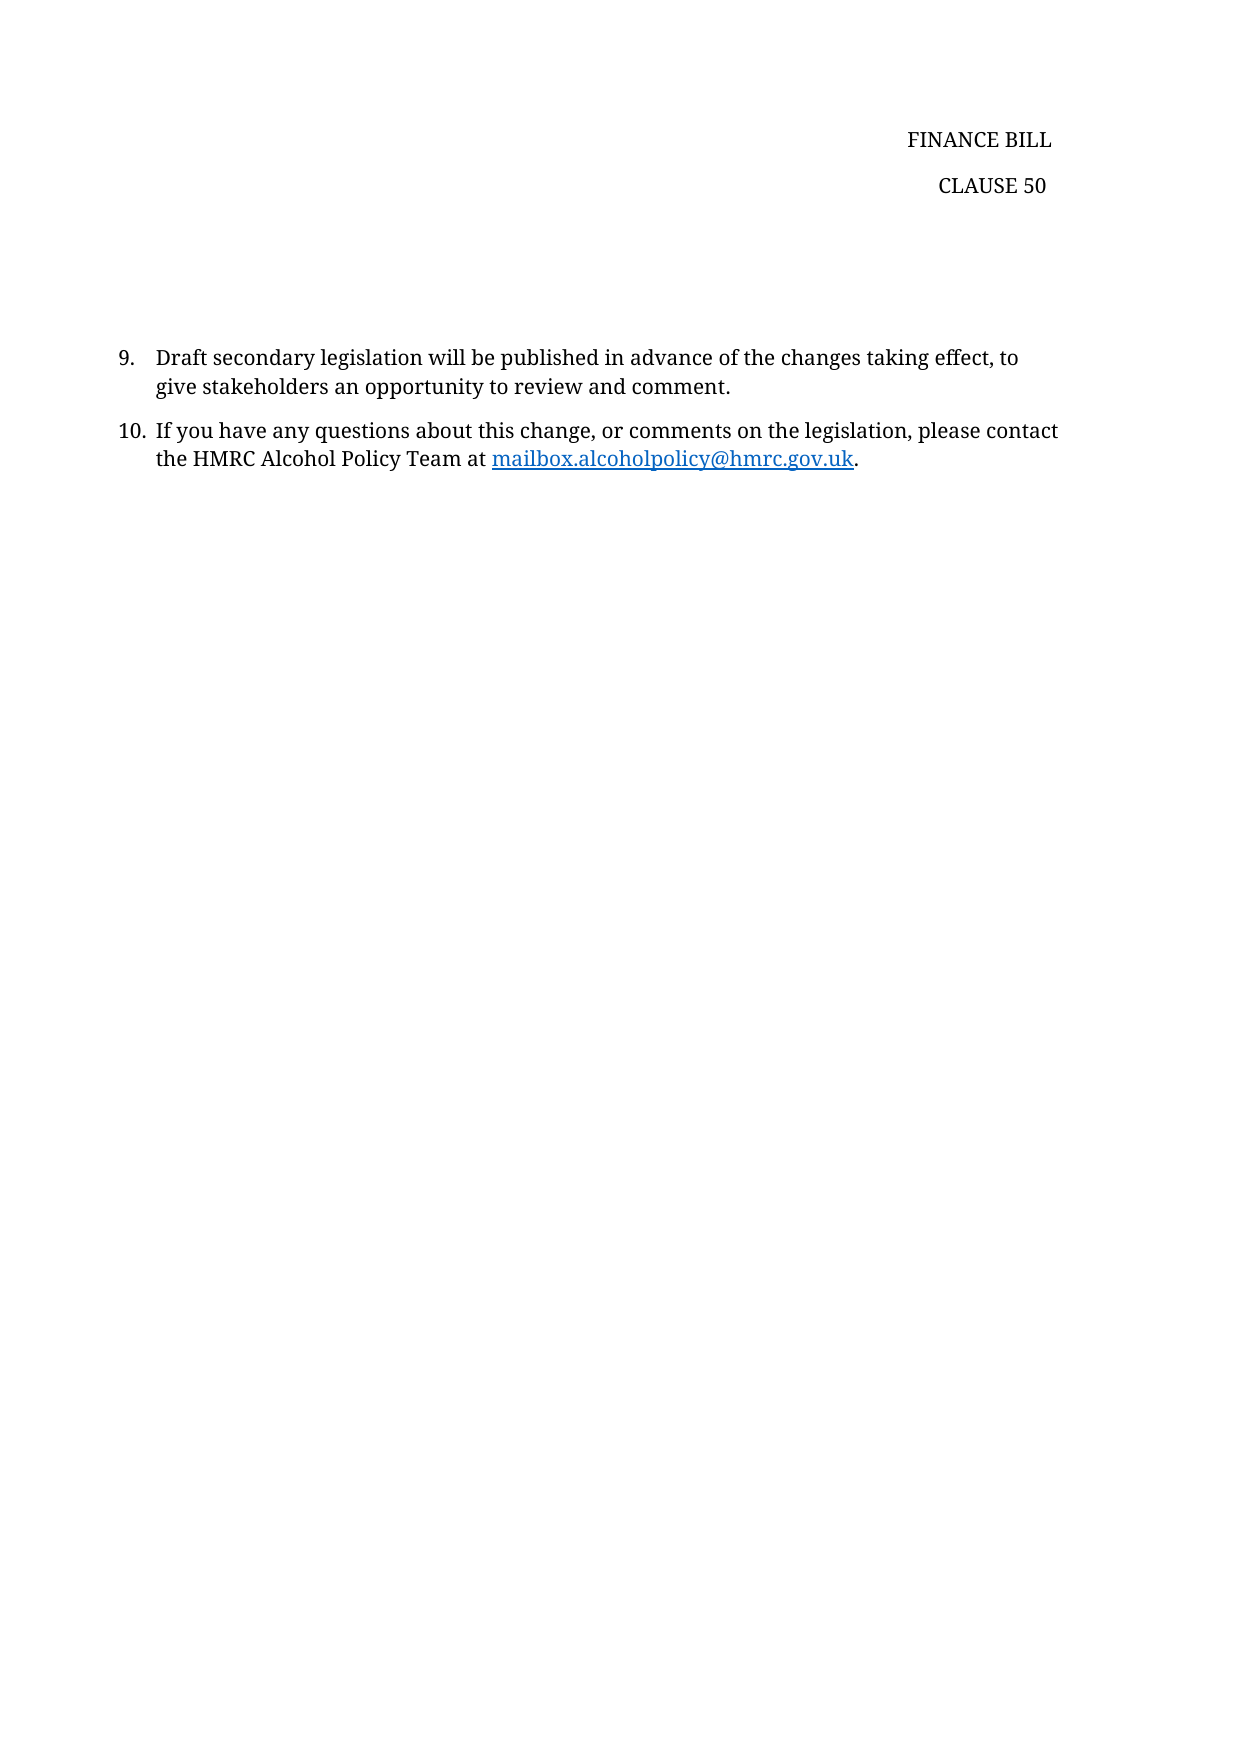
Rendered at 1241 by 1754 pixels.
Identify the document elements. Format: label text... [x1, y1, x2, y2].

list Draft secondary legislation will be published in advance of the changes taking effect, to give stakeholders an opportunity to review and comment. [118, 343, 1063, 400]
list If you have any questions about this change, or comments on the legislation, please contact the HMRC Alcohol Policy Team at mailbox.alcoholpolicy@hmrc.gov.uk. [118, 416, 1063, 473]
